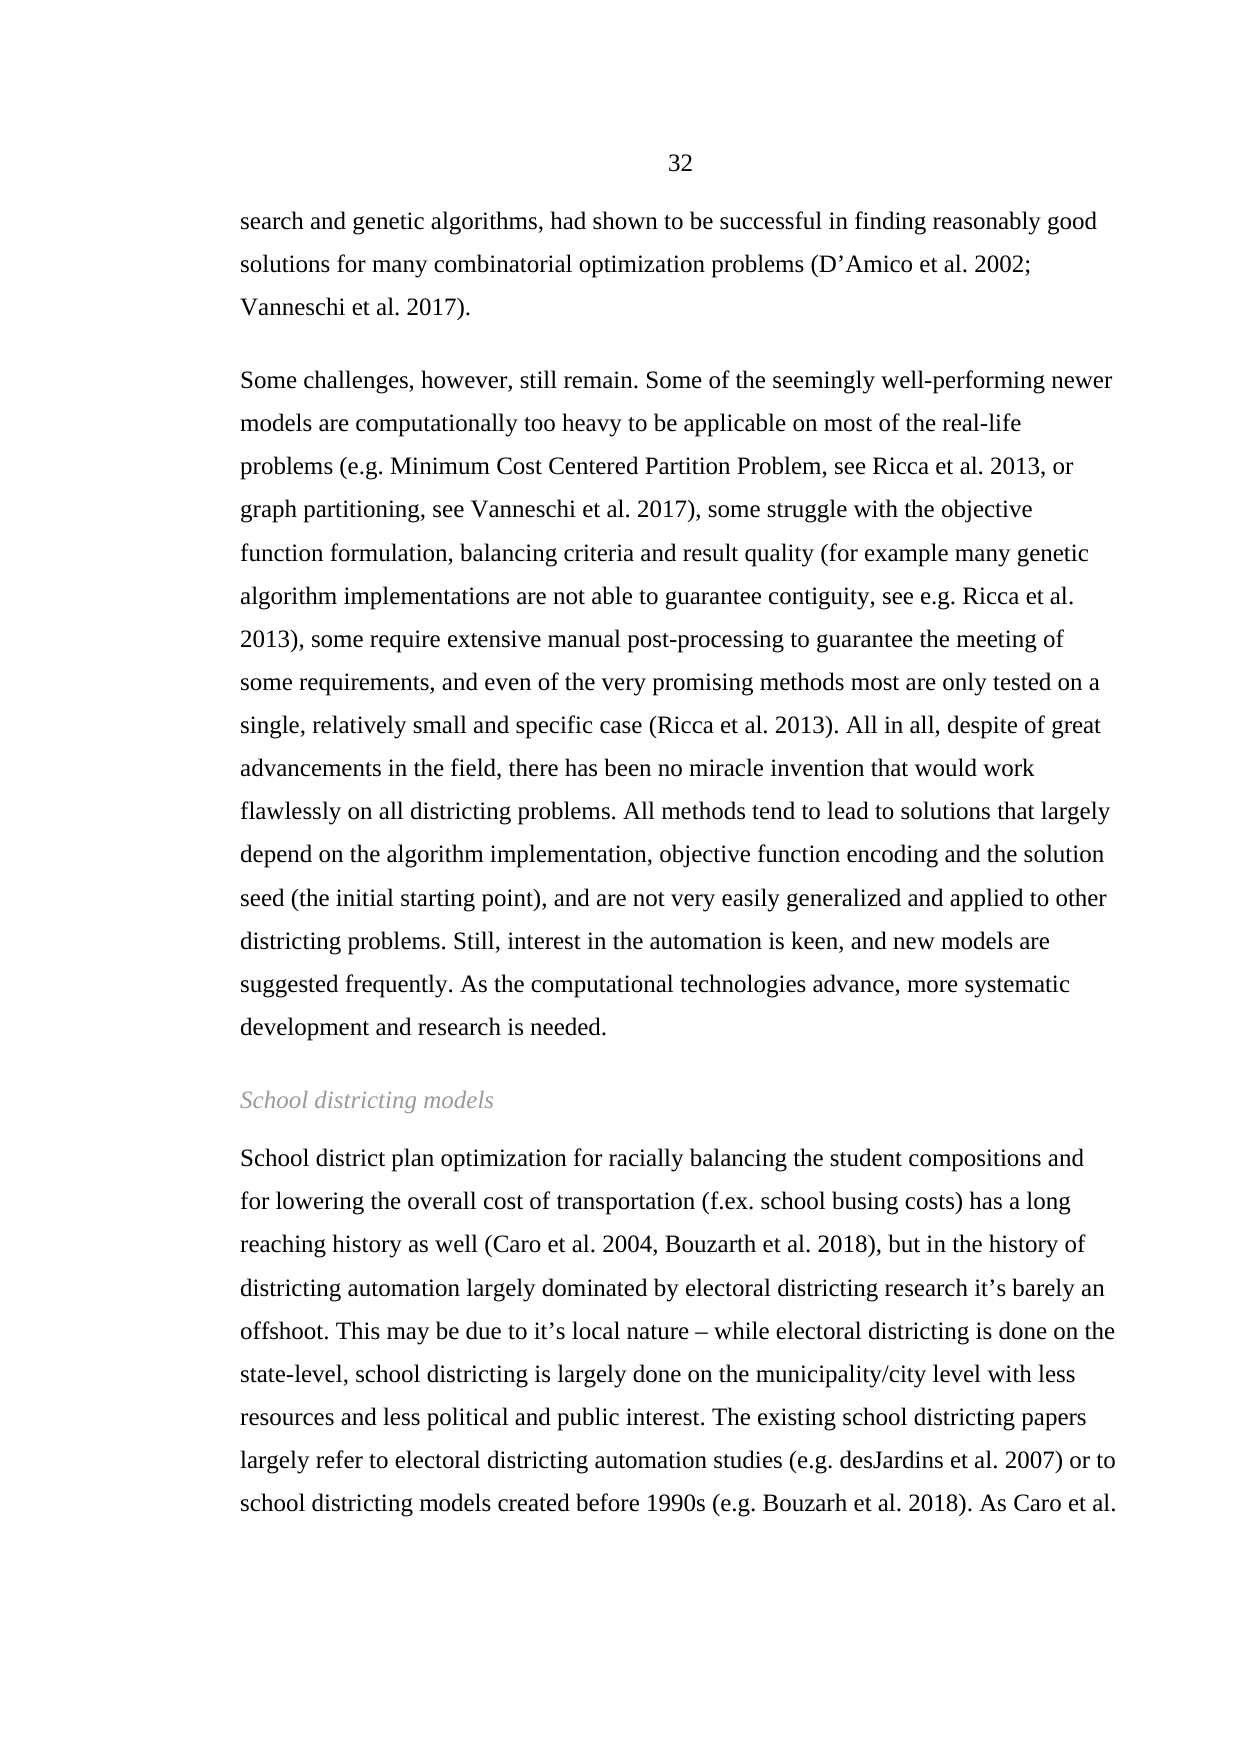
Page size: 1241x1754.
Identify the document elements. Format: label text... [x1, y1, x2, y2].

subtitle School districting models [240, 1085, 1121, 1114]
text search and genetic algorithms, had shown to be successful in finding reasonably good solutions for many combinatorial optimization problems (D’Amico et al. 2002; Vanneschi et al. 2017). [240, 206, 1121, 321]
text Some challenges, however, still remain. Some of the seemingly well-performing newer models are computationally too heavy to be applicable on most of the real-life problems (e.g. Minimum Cost Centered Partition Problem, see Ricca et al. 2013, or graph partitioning, see Vanneschi et al. 2017), some struggle with the objective function formulation, balancing criteria and result quality (for example many genetic algorithm implementations are not able to guarantee contiguity, see e.g. Ricca et al. 2013), some require extensive manual post-processing to guarantee the meeting of some requirements, and even of the very promising methods most are only tested on a single, relatively small and specific case (Ricca et al. 2013). All in all, despite of great advancements in the field, there has been no miracle invention that would work flawlessly on all districting problems. All methods tend to lead to solutions that largely depend on the algorithm implementation, objective function encoding and the solution seed (the initial starting point), and are not very easily generalized and applied to other districting problems. Still, interest in the automation is keen, and new models are suggested frequently. As the computational technologies advance, more systematic development and research is needed. [240, 365, 1121, 1041]
text School district plan optimization for racially balancing the student compositions and for lowering the overall cost of transportation (f.ex. school busing costs) has a long reaching history as well (Caro et al. 2004, Bouzarth et al. 2018), but in the history of districting automation largely dominated by electoral districting research it’s barely an offshoot. This may be due to it’s local nature – while electoral districting is done on the state-level, school districting is largely done on the municipality/city level with less resources and less political and public interest. The existing school districting papers largely refer to electoral districting automation studies (e.g. desJardins et al. 2007) or to school districting models created before 1990s (e.g. Bouzarh et al. 2018). As Caro et al. [240, 1143, 1121, 1517]
